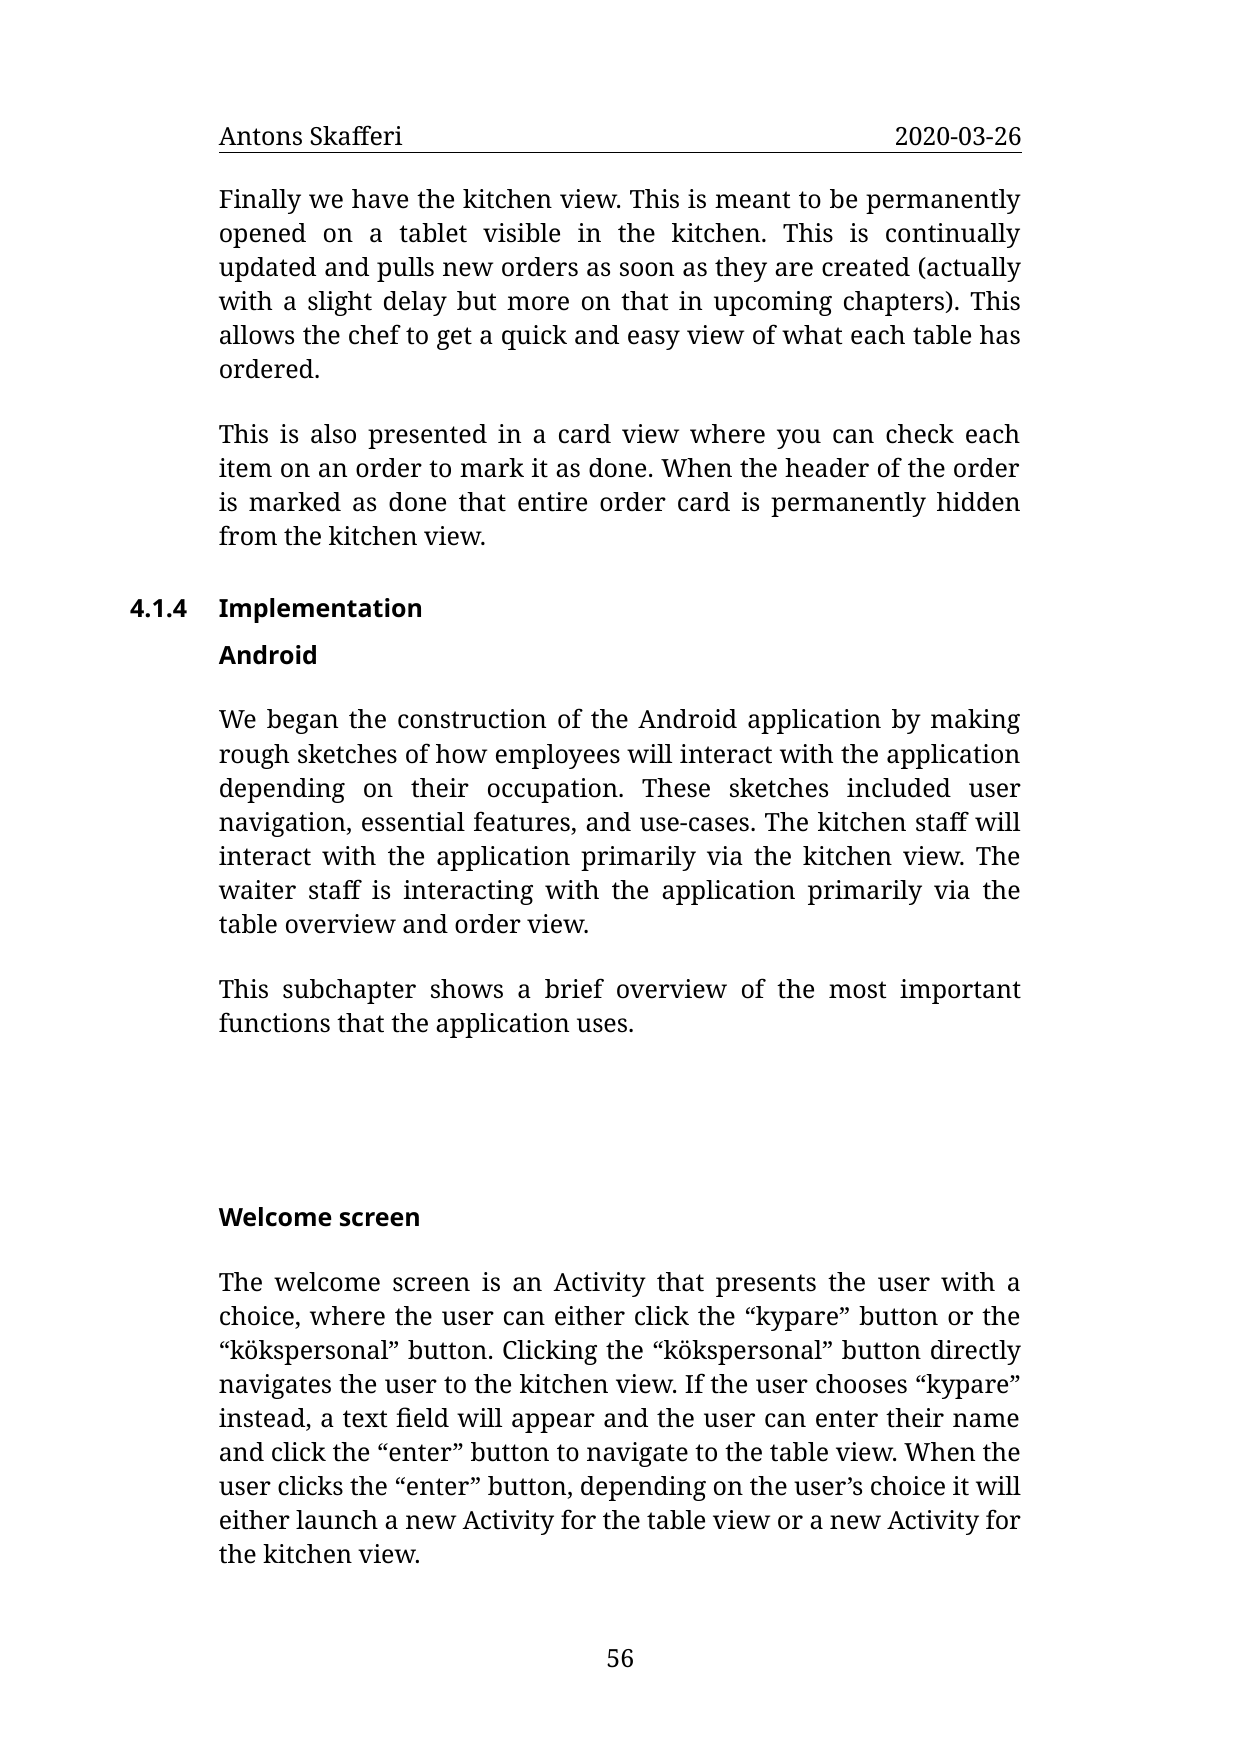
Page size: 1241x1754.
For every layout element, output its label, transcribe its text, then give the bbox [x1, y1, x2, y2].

text Finally we have the kitchen view. This is meant to be permanently opened on a tablet visible in the kitchen. This is continually updated and pulls new orders as soon as they are created (actually with a slight delay but more on that in upcoming chapters). This allows the chef to get a quick and easy view of what each table has ordered. [218, 182, 1022, 386]
text The welcome screen is an Activity that presents the user with a choice, where the user can either click the “kypare” button or the “kökspersonal” button. Clicking the “kökspersonal” button directly navigates the user to the kitchen view. If the user chooses “kypare” instead, a text field will appear and the user can enter their name and click the “enter” button to navigate to the table view. When the user clicks the “enter” button, depending on the user’s choice it will either launch a new Activity for the table view or a new Activity for the kitchen view. [218, 1264, 1022, 1571]
text We began the construction of the Android application by making rough sketches of how employees will interact with the application depending on their occupation. These sketches included user navigation, essential features, and use-cases. The kitchen staff will interact with the application primarily via the kitchen view. The waiter staff is interacting with the application primarily via the table overview and order view. [218, 702, 1022, 941]
subtitle Implementation [130, 590, 1022, 624]
text This subchapter shows a brief overview of the most important functions that the application uses. [218, 971, 1022, 1039]
text This is also presented in a card view where you can check each item on an order to mark it as done. When the header of the order is marked as done that entire order card is permanently hidden from the kitchen view. [218, 417, 1022, 553]
text Welcome screen [218, 1200, 1022, 1234]
text Android [218, 637, 1022, 671]
